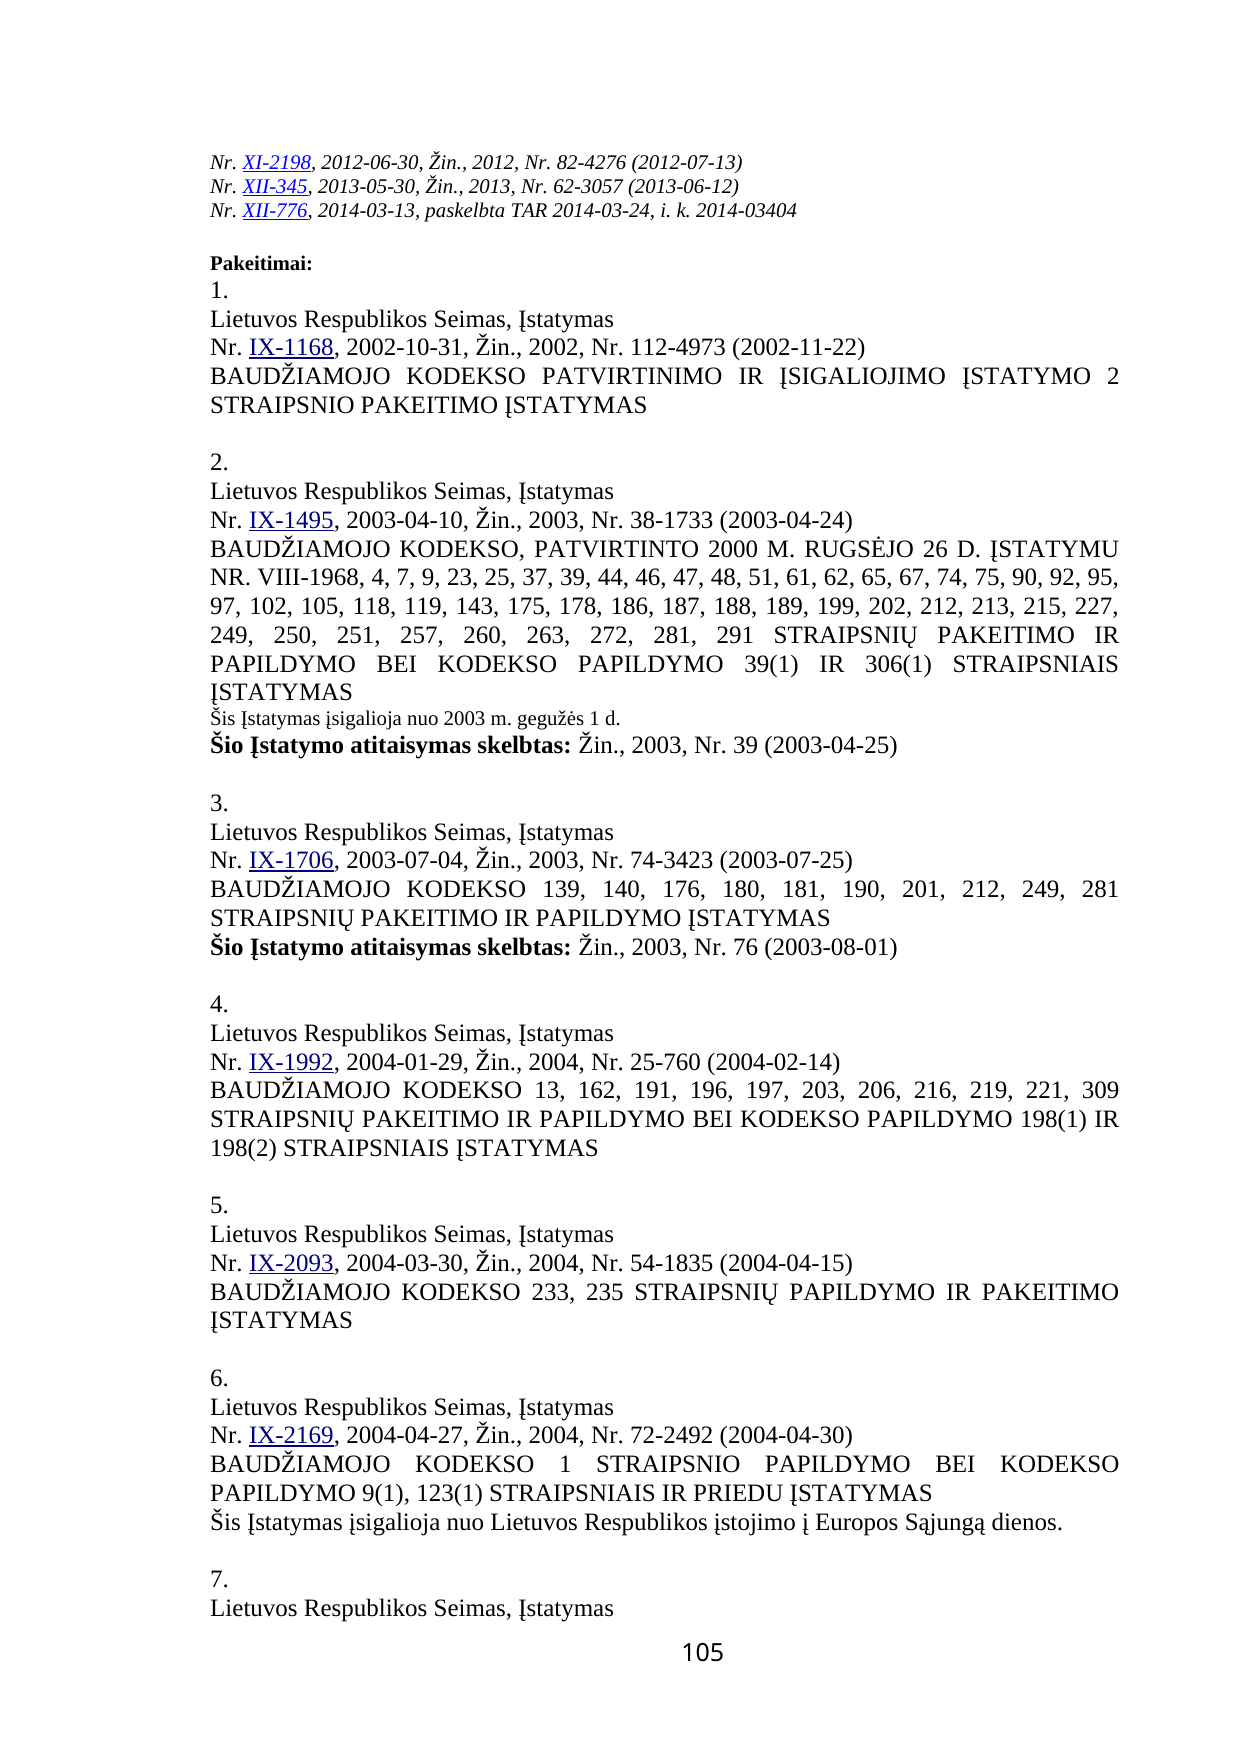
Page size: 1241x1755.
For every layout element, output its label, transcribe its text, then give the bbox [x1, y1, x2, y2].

text 6. [210, 1363, 1120, 1392]
text BAUDŽIAMOJO KODEKSO PATVIRTINIMO IR ĮSIGALIOJIMO ĮSTATYMO 2 STRAIPSNIO PAKEITIMO ĮSTATYMAS [210, 361, 1120, 419]
text Nr. IX-2093, 2004-03-30, Žin., 2004, Nr. 54-1835 (2004-04-15) [210, 1248, 1120, 1277]
text 5. [210, 1190, 1120, 1219]
text 2. [210, 447, 1120, 476]
text 1. [210, 275, 1120, 304]
text Lietuvos Respublikos Seimas, Įstatymas [210, 1018, 1120, 1047]
text Pakeitimai: [210, 251, 1120, 275]
text Nr. XII-776, 2014-03-13, paskelbta TAR 2014-03-24, i. k. 2014-03404 [210, 198, 1120, 222]
text Lietuvos Respublikos Seimas, Įstatymas [210, 1593, 1120, 1622]
text Lietuvos Respublikos Seimas, Įstatymas [210, 1219, 1120, 1248]
text Lietuvos Respublikos Seimas, Įstatymas [210, 1392, 1120, 1420]
text Šio Įstatymo atitaisymas skelbtas: Žin., 2003, Nr. 39 (2003-04-25) [210, 730, 1120, 759]
text Nr. XI-2198, 2012-06-30, Žin., 2012, Nr. 82-4276 (2012-07-13) [210, 150, 1120, 174]
text Nr. XII-345, 2013-05-30, Žin., 2013, Nr. 62-3057 (2013-06-12) [210, 174, 1120, 198]
text Nr. IX-1706, 2003-07-04, Žin., 2003, Nr. 74-3423 (2003-07-25) [210, 845, 1120, 874]
text BAUDŽIAMOJO KODEKSO, PATVIRTINTO 2000 M. RUGSĖJO 26 D. ĮSTATYMU NR. VIII-1968, 4, 7, 9, 23, 25, 37, 39, 44, 46, 47, 48, 51, 61, 62, 65, 67, 74, 75, 90, 92, 95, 97, 102, 105, 118, 119, 143, 175, 178, 186, 187, 188, 189, 199, 202, 212, 213, 215, 227, 249, 250, 251, 257, 260, 263, 272, 281, 291 STRAIPSNIŲ PAKEITIMO IR PAPILDYMO BEI KODEKSO PAPILDYMO 39(1) IR 306(1) STRAIPSNIAIS ĮSTATYMAS [210, 534, 1120, 706]
text Lietuvos Respublikos Seimas, Įstatymas [210, 817, 1120, 845]
text Nr. IX-1495, 2003-04-10, Žin., 2003, Nr. 38-1733 (2003-04-24) [210, 505, 1120, 534]
text 7. [210, 1564, 1120, 1593]
text Lietuvos Respublikos Seimas, Įstatymas [210, 304, 1120, 332]
text Nr. IX-1992, 2004-01-29, Žin., 2004, Nr. 25-760 (2004-02-14) [210, 1047, 1120, 1075]
text BAUDŽIAMOJO KODEKSO 139, 140, 176, 180, 181, 190, 201, 212, 249, 281 STRAIPSNIŲ PAKEITIMO IR PAPILDYMO ĮSTATYMAS [210, 874, 1120, 932]
text Nr. IX-1168, 2002-10-31, Žin., 2002, Nr. 112-4973 (2002-11-22) [210, 332, 1120, 361]
text BAUDŽIAMOJO KODEKSO 1 STRAIPSNIO PAPILDYMO BEI KODEKSO PAPILDYMO 9(1), 123(1) STRAIPSNIAIS IR PRIEDU ĮSTATYMAS [210, 1449, 1120, 1507]
text Lietuvos Respublikos Seimas, Įstatymas [210, 476, 1120, 505]
text BAUDŽIAMOJO KODEKSO 233, 235 STRAIPSNIŲ PAPILDYMO IR PAKEITIMO ĮSTATYMAS [210, 1277, 1120, 1334]
text Nr. IX-2169, 2004-04-27, Žin., 2004, Nr. 72-2492 (2004-04-30) [210, 1420, 1120, 1449]
text 4. [210, 989, 1120, 1018]
text Šis Įstatymas įsigalioja nuo Lietuvos Respublikos įstojimo į Europos Sąjungą dienos. [210, 1507, 1120, 1535]
text Šis Įstatymas įsigalioja nuo 2003 m. gegužės 1 d. [210, 706, 1120, 730]
text 3. [210, 788, 1120, 817]
text BAUDŽIAMOJO KODEKSO 13, 162, 191, 196, 197, 203, 206, 216, 219, 221, 309 STRAIPSNIŲ PAKEITIMO IR PAPILDYMO BEI KODEKSO PAPILDYMO 198(1) IR 198(2) STRAIPSNIAIS ĮSTATYMAS [210, 1075, 1120, 1162]
text Šio Įstatymo atitaisymas skelbtas: Žin., 2003, Nr. 76 (2003-08-01) [210, 932, 1120, 960]
